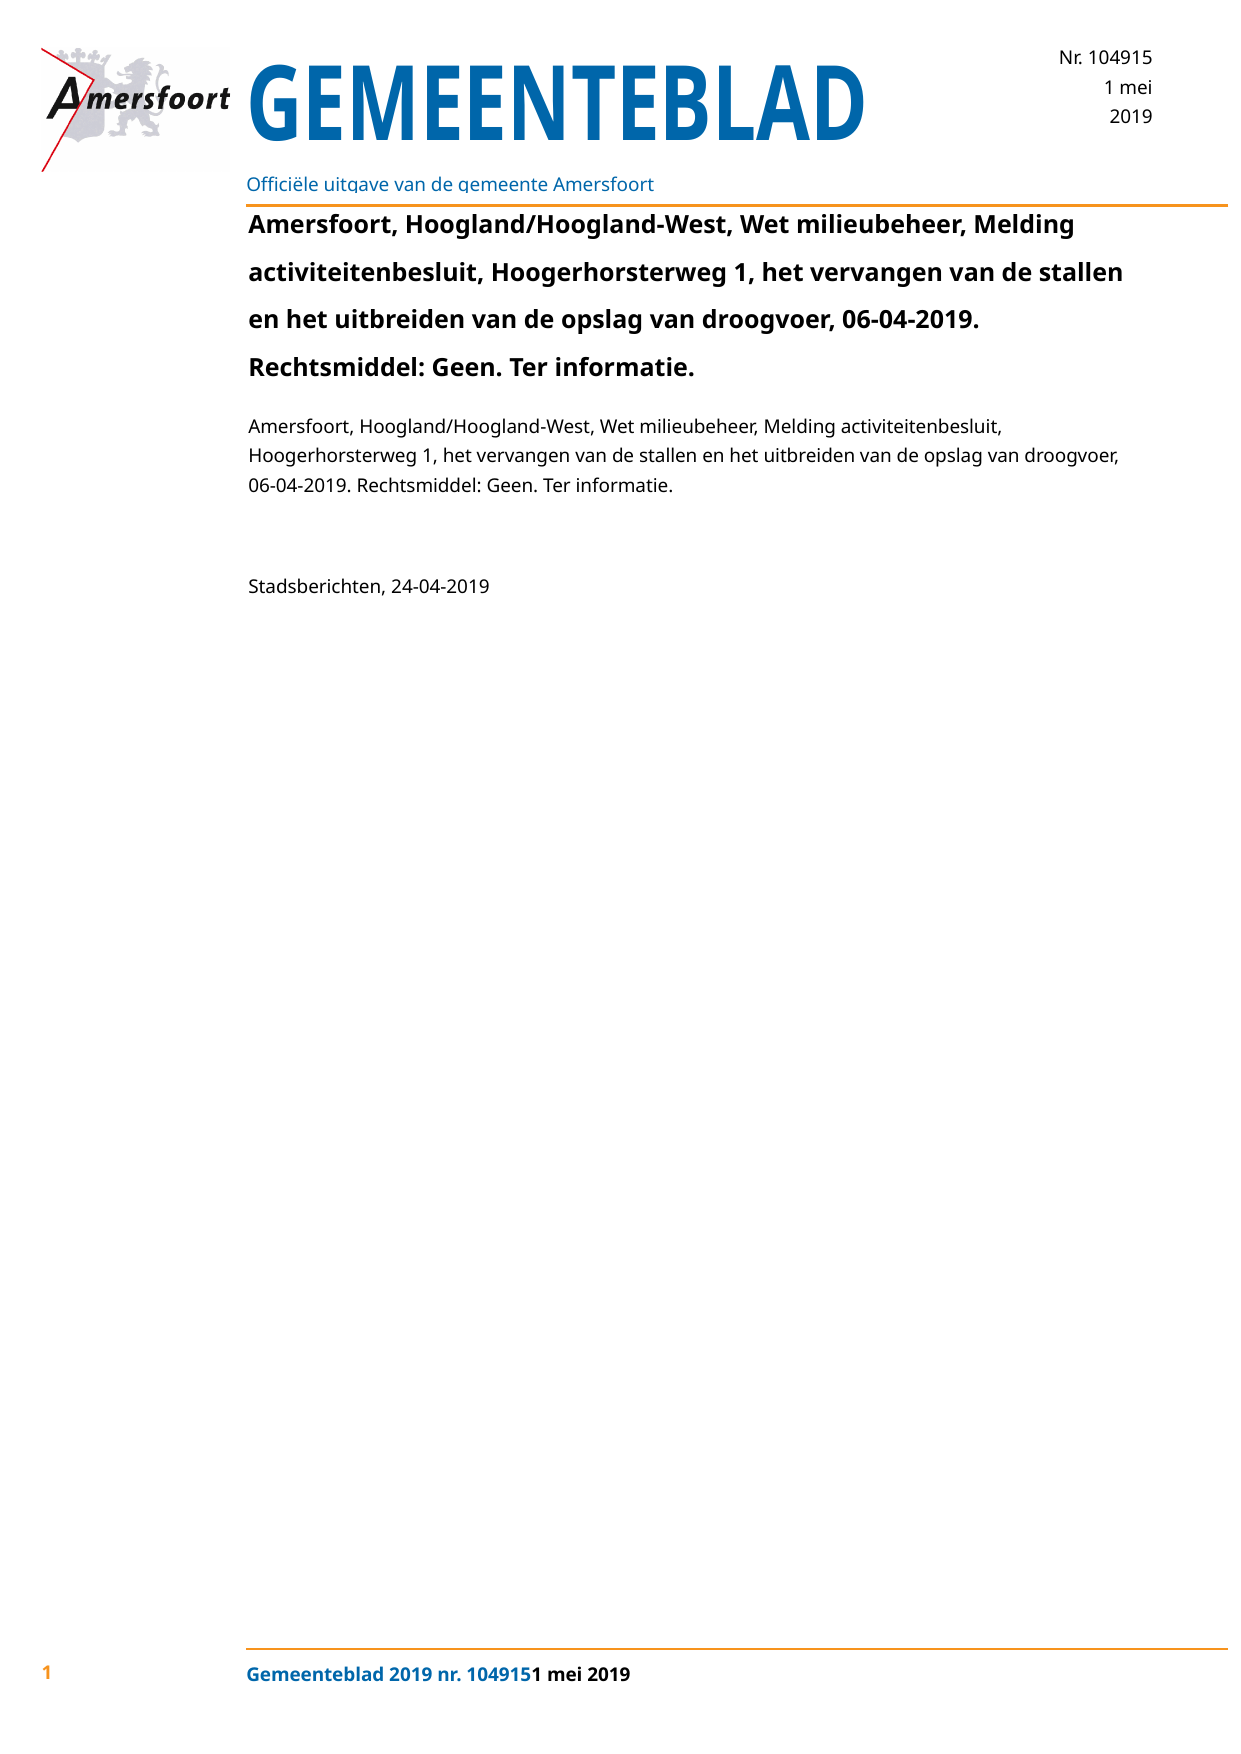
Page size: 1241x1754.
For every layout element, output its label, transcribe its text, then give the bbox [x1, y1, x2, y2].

text Amersfoort, Hoogland/Hoogland-West, Wet milieubeheer, Melding activiteitenbesluit, Hoogerhorsterweg 1, het vervangen van de stallen en het uitbreiden van de opslag van droogvoer, 06-04-2019. Rechtsmiddel: Geen. Ter informatie. [248, 413, 1152, 498]
text Stadsberichten, 24-04-2019 [248, 573, 1152, 599]
text Amersfoort, Hoogland/Hoogland-West, Wet milieubeheer, Melding activiteitenbesluit, Hoogerhorsterweg 1, het vervangen van de stallen en het uitbreiden van de opslag van droogvoer, 06-04-2019. Rechtsmiddel: Geen. Ter informatie. [248, 207, 1152, 384]
picture [41, 47, 231, 172]
